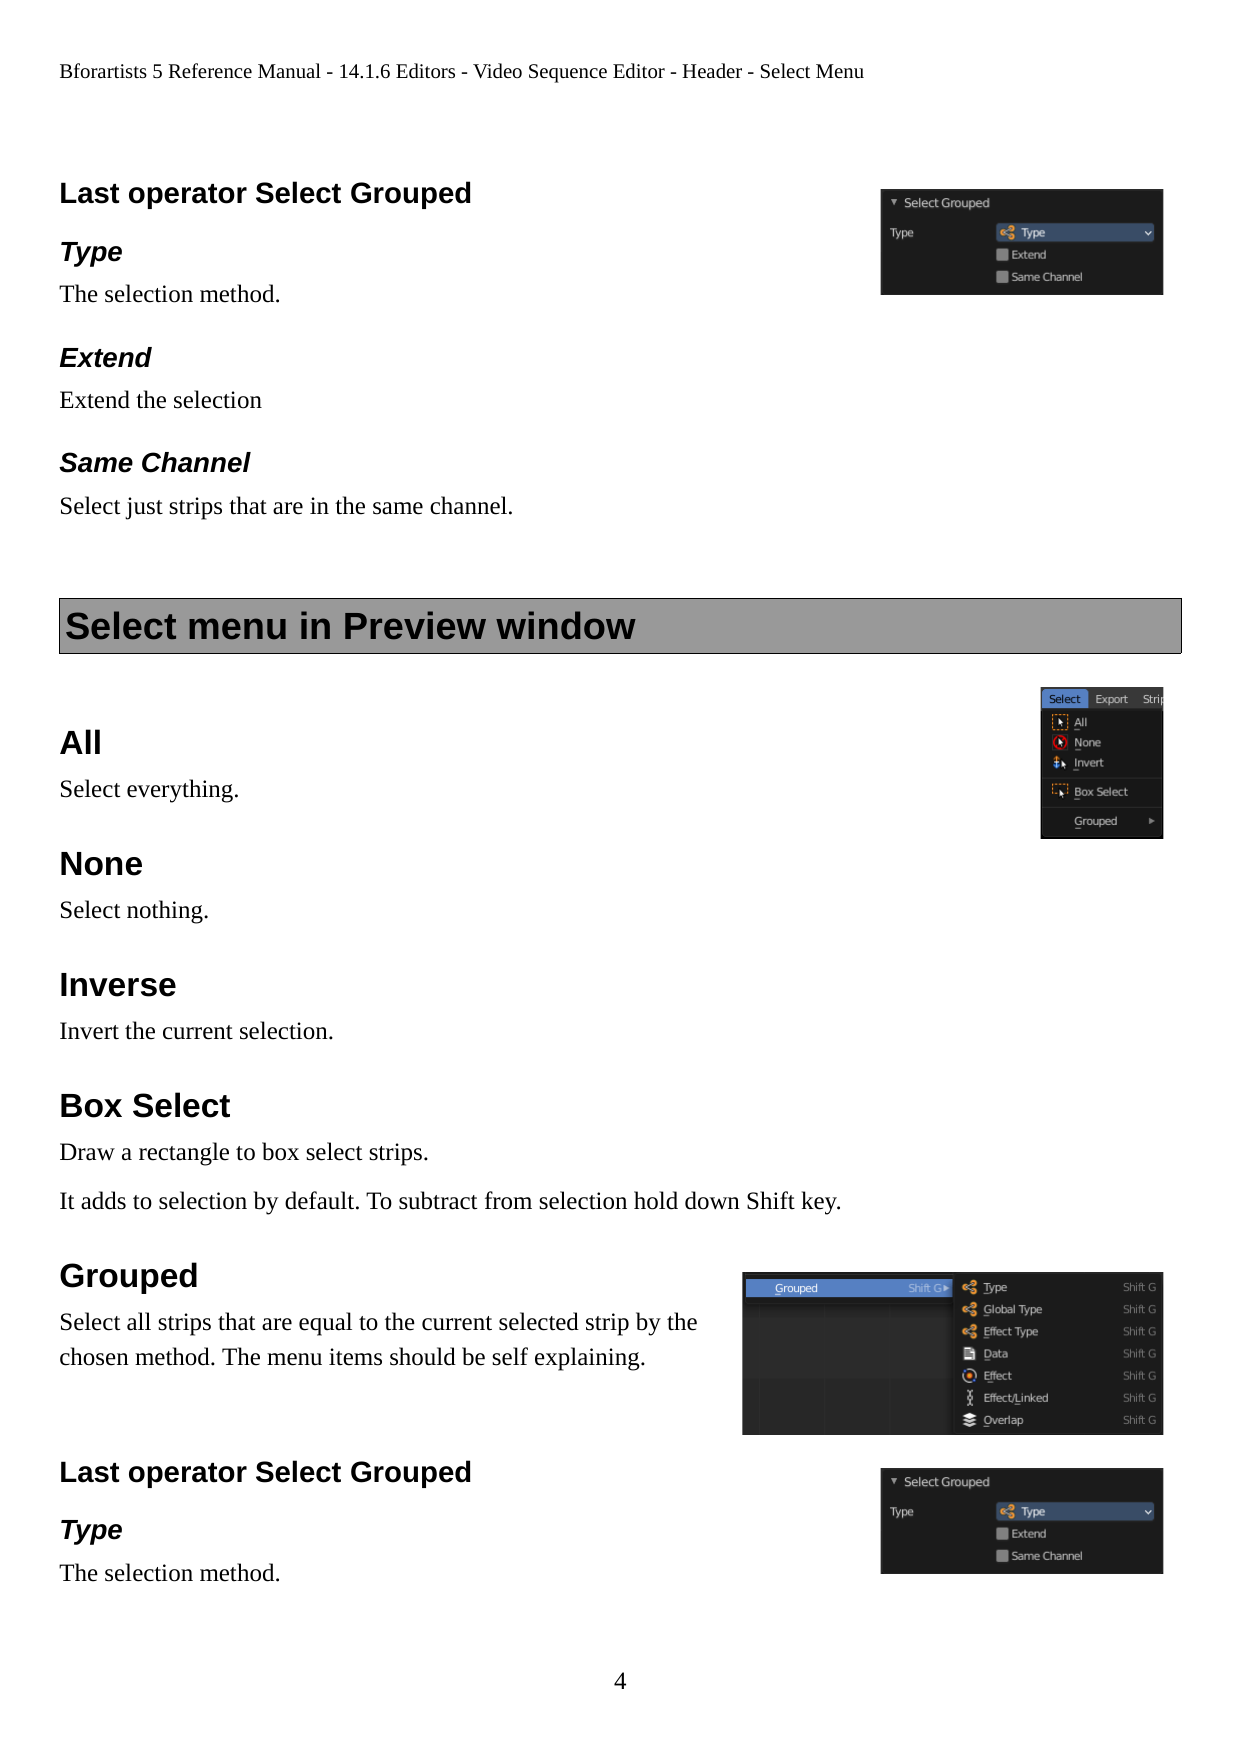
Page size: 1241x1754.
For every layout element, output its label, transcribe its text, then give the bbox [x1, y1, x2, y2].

text Select nothing. [59, 895, 1181, 924]
subtitle Inverse [59, 965, 1181, 1004]
text [1164, 774, 1181, 803]
text The selection method. [59, 279, 1181, 308]
table_header Select menu in Preview window [60, 599, 1181, 653]
picture [1040, 687, 1164, 839]
subtitle Last operator Select Grouped [59, 176, 1181, 210]
subtitle Type [59, 235, 880, 267]
picture [880, 189, 1164, 295]
text Select all strips that are equal to the current selected strip by the chosen method. The menu items should be self explaining. [59, 1307, 742, 1371]
text Invert the current selection. [59, 1016, 1181, 1045]
subtitle None [59, 844, 1181, 883]
subtitle Extend [59, 341, 1181, 373]
text The selection method. [59, 1558, 1181, 1586]
text Select just strips that are in the same channel. [59, 491, 1181, 520]
text Select everything. [59, 774, 1040, 803]
subtitle All [59, 723, 1040, 762]
text Draw a rectangle to box select strips. [59, 1137, 1181, 1166]
picture [742, 1272, 1164, 1435]
picture [880, 1468, 1164, 1574]
subtitle [1164, 235, 1181, 267]
subtitle Type [59, 1513, 880, 1545]
subtitle [1164, 1513, 1181, 1545]
subtitle [1164, 723, 1181, 762]
text Extend the selection [59, 385, 1181, 414]
subtitle Box Select [59, 1086, 1181, 1125]
text It adds to selection by default. To subtract from selection hold down Shift key. [59, 1186, 1181, 1215]
subtitle Last operator Select Grouped [59, 1454, 1181, 1488]
subtitle Grouped [59, 1256, 1181, 1295]
subtitle Same Channel [59, 447, 1181, 479]
